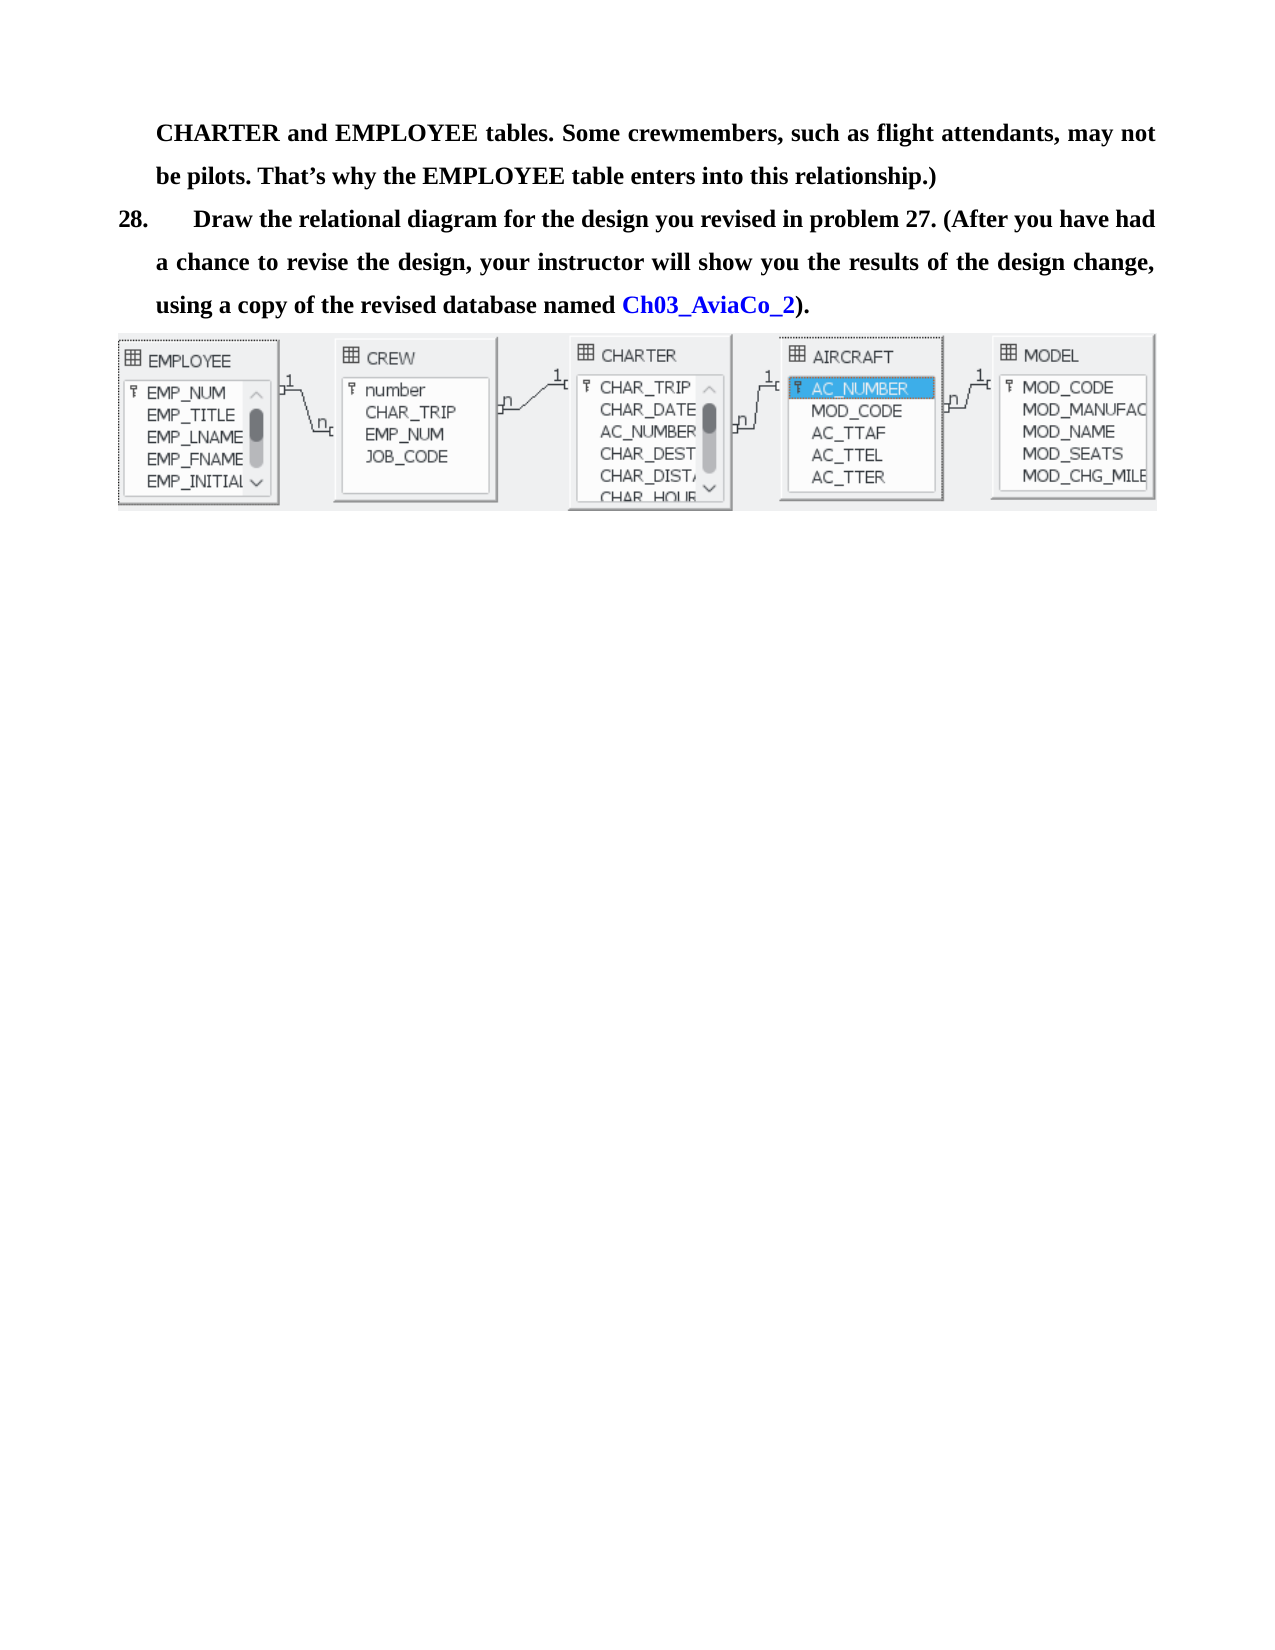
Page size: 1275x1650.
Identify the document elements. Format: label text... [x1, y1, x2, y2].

list Draw the relational diagram for the design you revised in problem 27. (After you have had a chance to revise the design, your instructor will show you the results of the design change, using a copy of the revised database named Ch03_AviaCo_2). [118, 204, 1157, 319]
picture [118, 333, 1157, 511]
list CHARTER and EMPLOYEE tables. Some crewmembers, such as flight attendants, may not be pilots. That’s why the EMPLOYEE table enters into this relationship.) [118, 118, 1157, 190]
